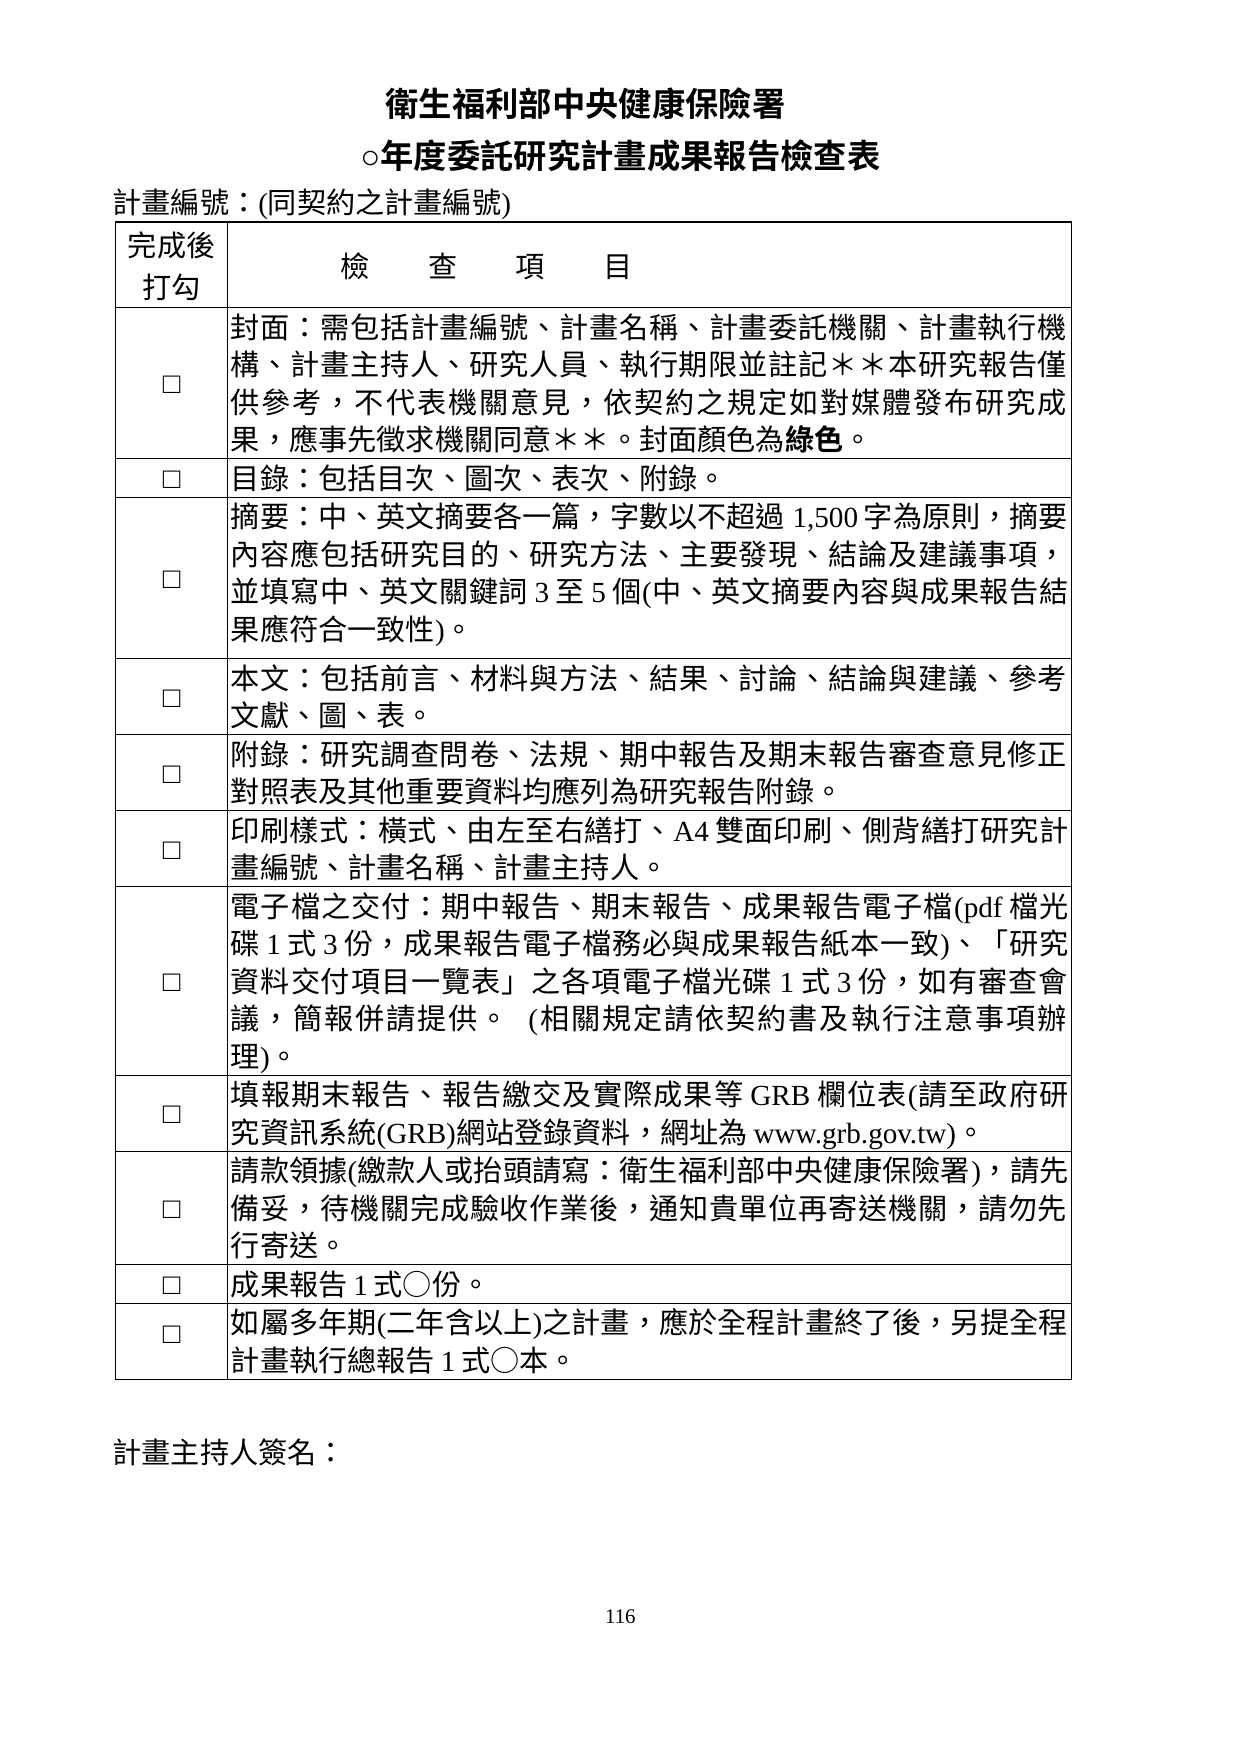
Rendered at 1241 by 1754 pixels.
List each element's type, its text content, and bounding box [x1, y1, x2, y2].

table_cell □ [116, 459, 227, 497]
text 計畫編號：(同契約之計畫編號) [112, 179, 1128, 221]
table_cell 本文：包括前言、材料與方法、結果、討論、結論與建議、參考文獻、圖、表。 [228, 659, 1071, 734]
table_cell □ [116, 1304, 227, 1379]
table_cell 填報期末報告、報告繳交及實際成果等GRB欄位表(請至政府研究資訊系統(GRB)網站登錄資料，網址為www.grb.gov.tw)。 [228, 1076, 1071, 1151]
table_header 檢 查 項 目 [228, 223, 1071, 307]
table_cell □ [116, 887, 227, 1075]
text 計畫主持人簽名： [112, 1430, 1128, 1472]
table_cell □ [116, 735, 227, 810]
text ○年度委託研究計畫成果報告檢查表 [112, 127, 1128, 179]
table_cell 成果報告1式○份。 [228, 1265, 1071, 1303]
table_cell □ [116, 1152, 227, 1264]
table_cell □ [116, 811, 227, 886]
table_cell □ [116, 659, 227, 734]
table_cell 附錄：研究調查問卷、法規、期中報告及期末報告審查意見修正對照表及其他重要資料均應列為研究報告附錄。 [228, 735, 1071, 810]
table_header 完成後打勾 [116, 223, 227, 307]
table_cell 摘要：中、英文摘要各一篇，字數以不超過1,500字為原則，摘要內容應包括研究目的、研究方法、主要發現、結論及建議事項，並填寫中、英文關鍵詞3至5個(中、英文摘要內容與成果報告結果應符合一致性)。 [228, 498, 1071, 658]
table_cell 請款領據(繳款人或抬頭請寫：衛生福利部中央健康保險署)，請先備妥，待機關完成驗收作業後，通知貴單位再寄送機關，請勿先行寄送。 [228, 1152, 1071, 1264]
table_cell □ [116, 1265, 227, 1303]
table_cell 電子檔之交付：期中報告、期末報告、成果報告電子檔(pdf檔光碟1式3份，成果報告電子檔務必與成果報告紙本一致)、「研究資料交付項目一覽表」之各項電子檔光碟1式3份，如有審查會議，簡報併請提供。 (相關規定請依契約書及執行注意事項辦理)。 [228, 887, 1071, 1075]
table_cell □ [116, 498, 227, 658]
table_cell □ [116, 308, 227, 458]
table_cell 印刷樣式：橫式、由左至右繕打、A4雙面印刷、側背繕打研究計畫編號、計畫名稱、計畫主持人。 [228, 811, 1071, 886]
table_cell 目錄：包括目次、圖次、表次、附錄。 [228, 459, 1071, 497]
table_cell 封面：需包括計畫編號、計畫名稱、計畫委託機關、計畫執行機構、計畫主持人、研究人員、執行期限並註記＊＊本研究報告僅供參考，不代表機關意見，依契約之規定如對媒體發布研究成果，應事先徵求機關同意＊＊。封面顏色為綠色。 [228, 308, 1071, 458]
table_cell □ [116, 1076, 227, 1151]
text 衛生福利部中央健康保險署 [112, 75, 1058, 127]
table_cell 如屬多年期(二年含以上)之計畫，應於全程計畫終了後，另提全程計畫執行總報告1式○本。 [228, 1304, 1071, 1379]
